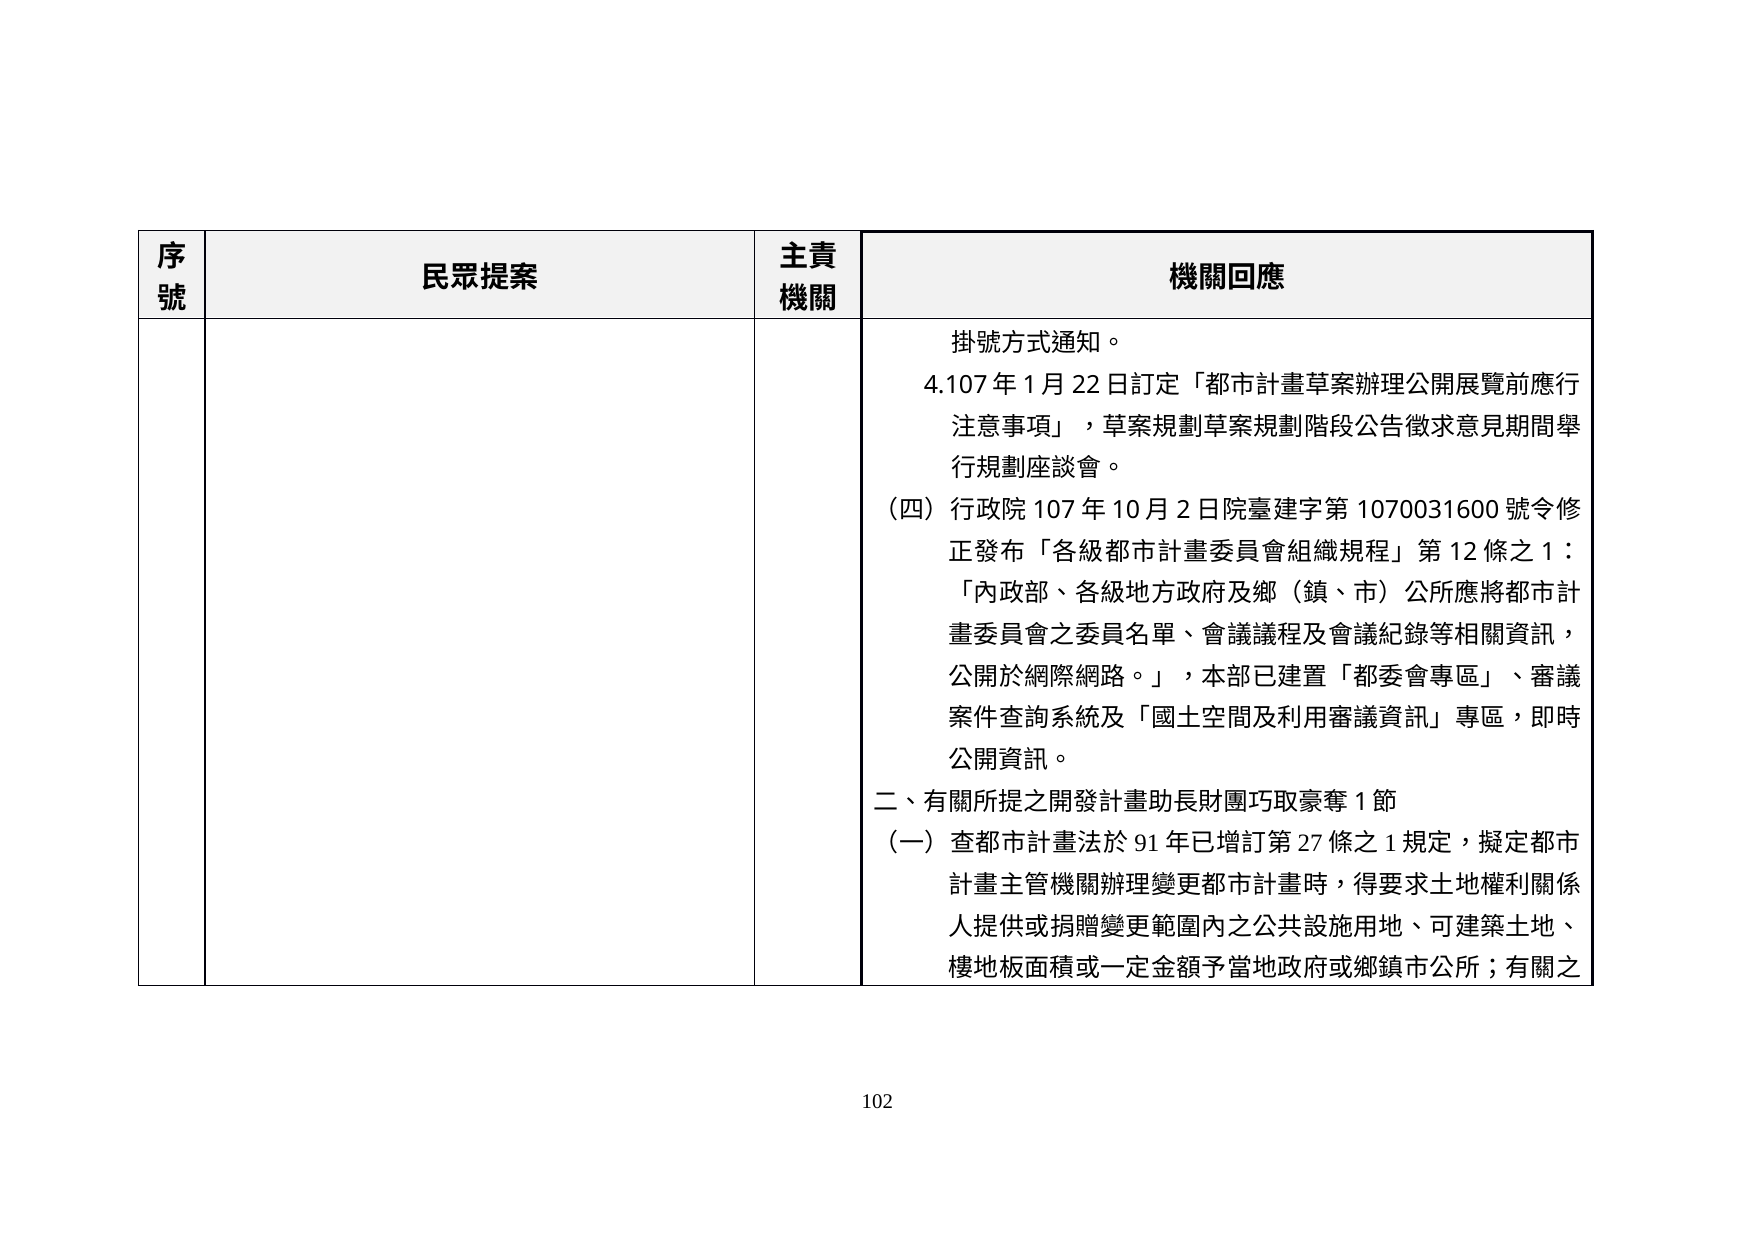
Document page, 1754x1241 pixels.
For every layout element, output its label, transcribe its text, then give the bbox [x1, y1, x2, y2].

table_header 序號 [139, 231, 204, 317]
table_header 民眾提案 [206, 231, 754, 317]
table_header 主責 機關 [755, 231, 860, 317]
table_cell [755, 319, 860, 985]
table_cell 掛號方式通知。 4.107年1月22日訂定「都市計畫草案辦理公開展覽前應行注意事項」，草案規劃草案規劃階段公告徵求意見期間舉行規劃座談會。 （四）行政院107年10月2日院臺建字第 1070031600號令修正發布「各級都市計畫委員會組織規程」第12條之1：「內政部、各級地方政府及鄉（鎮、市）公所應將都市計畫委員會之委員名單、會議議程及會議紀錄等相關資訊，公開於網際網路。」，本部已建置「都委會專區」、審議案件查詢系統及「國土空間及利用審議資訊」專區，即時公開資訊。 二、有關所提之開發計畫助長財團巧取豪奪1節 （一）查都市計畫法於91年已增訂第27條之1規定，擬定都市計畫主管機關辦理變更都市計畫時，得要求土地權利關係人提供或捐贈變更範圍內之公共設施用地、可建築土地、樓地板面積或一定金額予當地政府或鄉鎮市公所；有關之 [863, 319, 1591, 985]
table_cell [139, 319, 204, 985]
table_cell [206, 319, 754, 985]
table_header 機關回應 [863, 233, 1591, 317]
